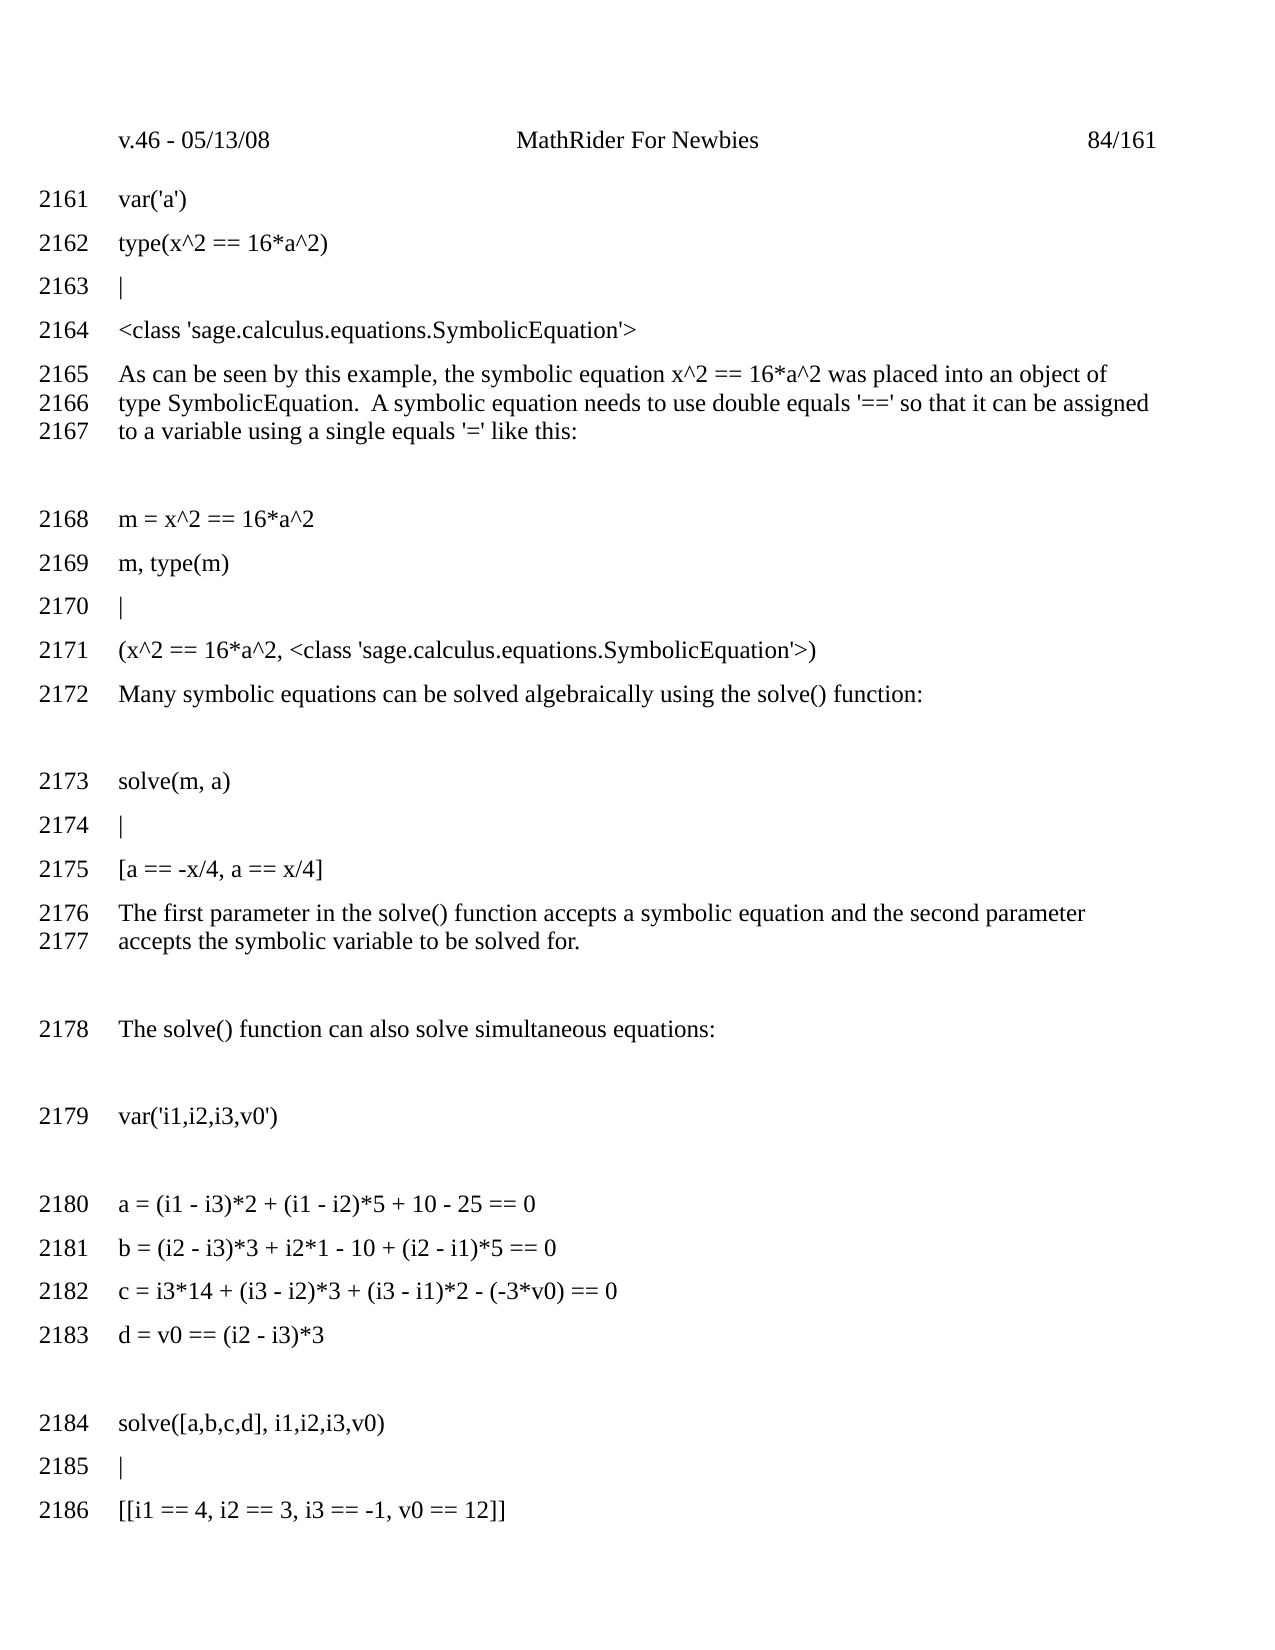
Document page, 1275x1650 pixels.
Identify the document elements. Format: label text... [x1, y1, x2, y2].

text type(x^2 == 16*a^2) [118, 228, 1157, 256]
text | [118, 271, 1157, 300]
text | [118, 1451, 1157, 1480]
text var('i1,i2,i3,v0') [118, 1101, 1157, 1130]
text The solve() function can also solve simultaneous equations: [118, 1014, 1157, 1043]
text d = v0 == (i2 - i3)*3 [118, 1320, 1157, 1349]
text c = i3*14 + (i3 - i2)*3 + (i3 - i1)*2 - (-3*v0) == 0 [118, 1276, 1157, 1305]
text var('a') [118, 184, 1157, 213]
text solve([a,b,c,d], i1,i2,i3,v0) [118, 1408, 1157, 1436]
text <class 'sage.calculus.equations.SymbolicEquation'> [118, 315, 1157, 344]
text m = x^2 == 16*a^2 [118, 504, 1157, 533]
text As can be seen by this example, the symbolic equation x^2 == 16*a^2 was placed into an object of type SymbolicEquation. A symbolic equation needs to use double equals '==' so that it can be assigned to a variable using a single equals '=' like this: [118, 359, 1157, 445]
text The first parameter in the solve() function accepts a symbolic equation and the second parameter accepts the symbolic variable to be solved for. [118, 898, 1157, 955]
text solve(m, a) [118, 766, 1157, 795]
text [[i1 == 4, i2 == 3, i3 == -1, v0 == 12]] [118, 1495, 1157, 1524]
text (x^2 == 16*a^2, <class 'sage.calculus.equations.SymbolicEquation'>) [118, 635, 1157, 664]
text [a == -x/4, a == x/4] [118, 854, 1157, 883]
text Many symbolic equations can be solved algebraically using the solve() function: [118, 679, 1157, 708]
text | [118, 810, 1157, 839]
text m, type(m) [118, 548, 1157, 576]
text b = (i2 - i3)*3 + i2*1 - 10 + (i2 - i1)*5 == 0 [118, 1233, 1157, 1261]
text a = (i1 - i3)*2 + (i1 - i2)*5 + 10 - 25 == 0 [118, 1189, 1157, 1218]
text | [118, 591, 1157, 620]
